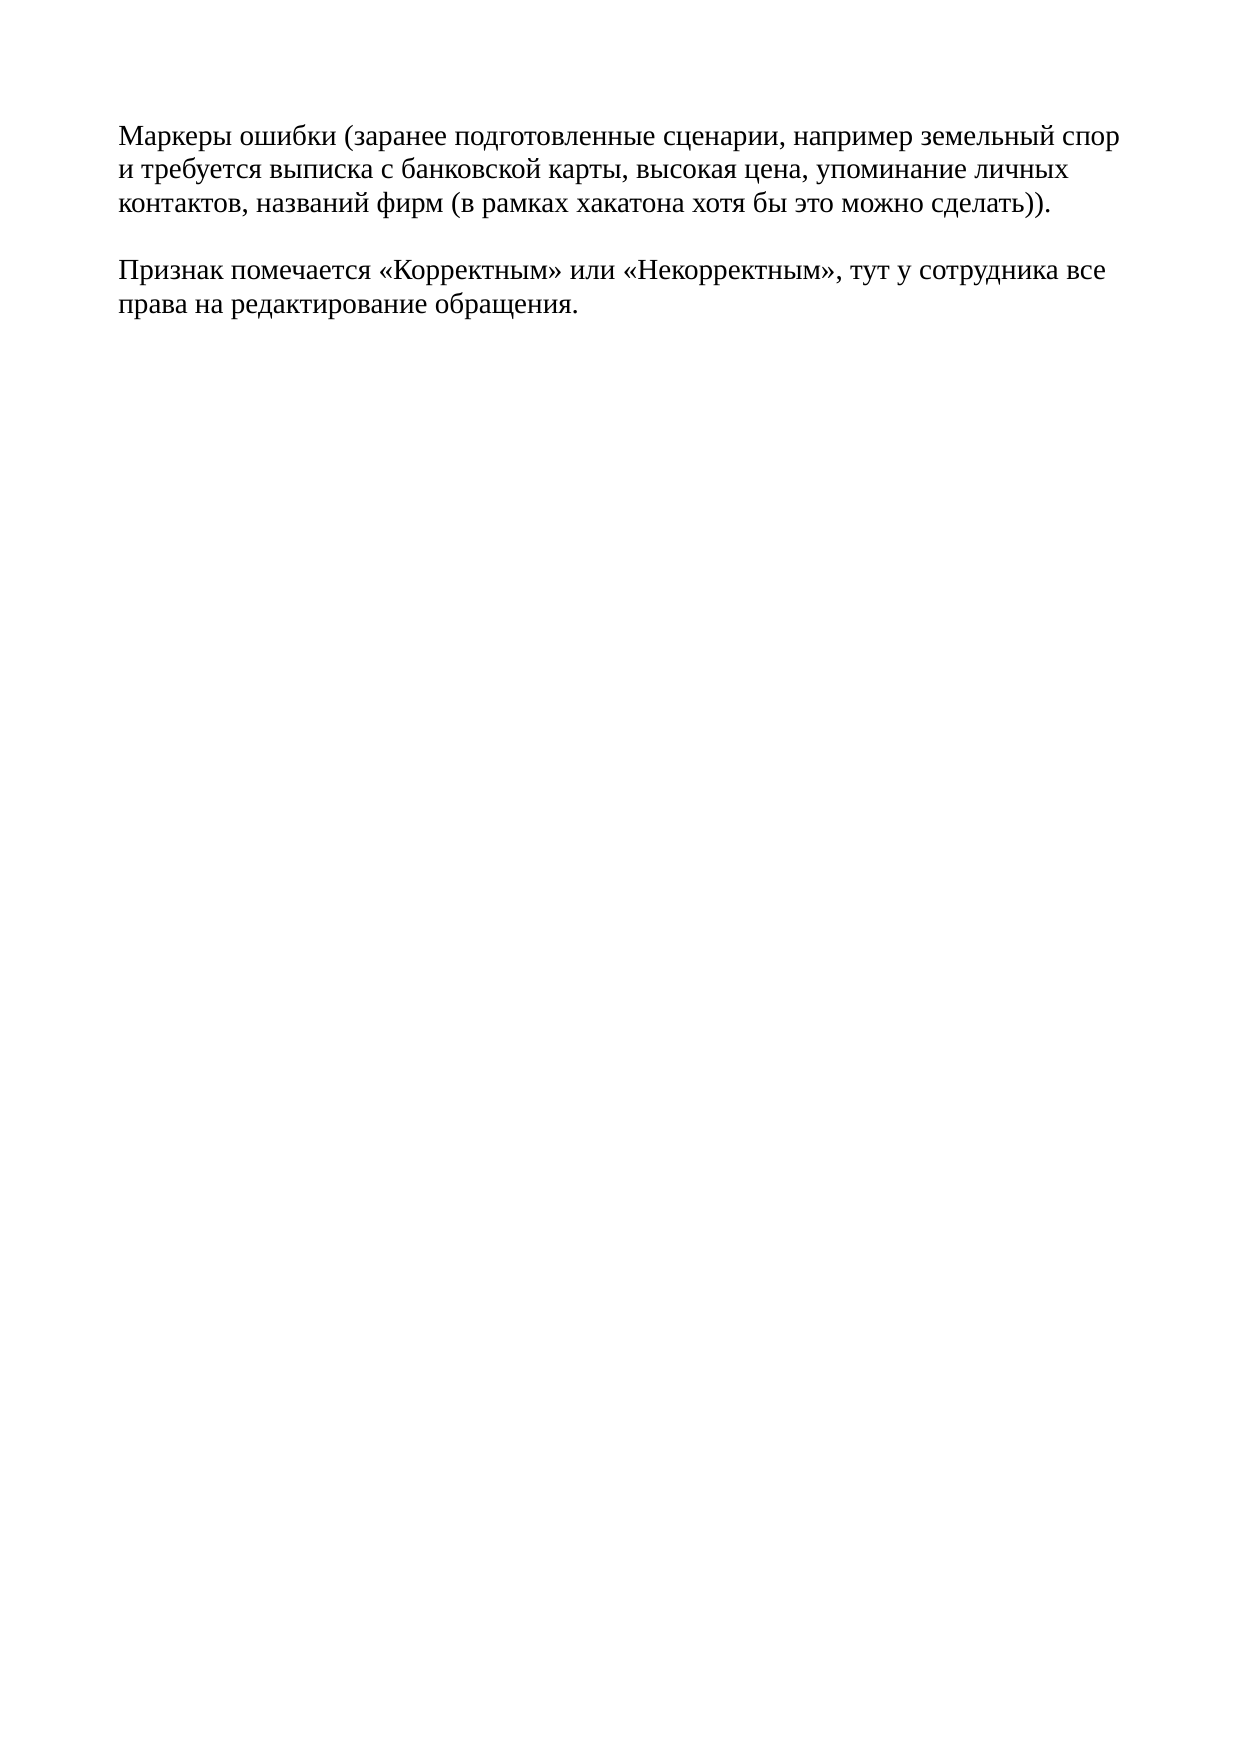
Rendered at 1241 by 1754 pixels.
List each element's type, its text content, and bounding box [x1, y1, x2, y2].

text Признак помечается «Корректным» или «Некорректным», тут у сотрудника все права на редактирование обращения. [118, 252, 1122, 319]
text Маркеры ошибки (заранее подготовленные сценарии, например земельный спор и требуется выписка с банковской карты, высокая цена, упоминание личных контактов, названий фирм (в рамках хакатона хотя бы это можно сделать)). [118, 118, 1122, 219]
